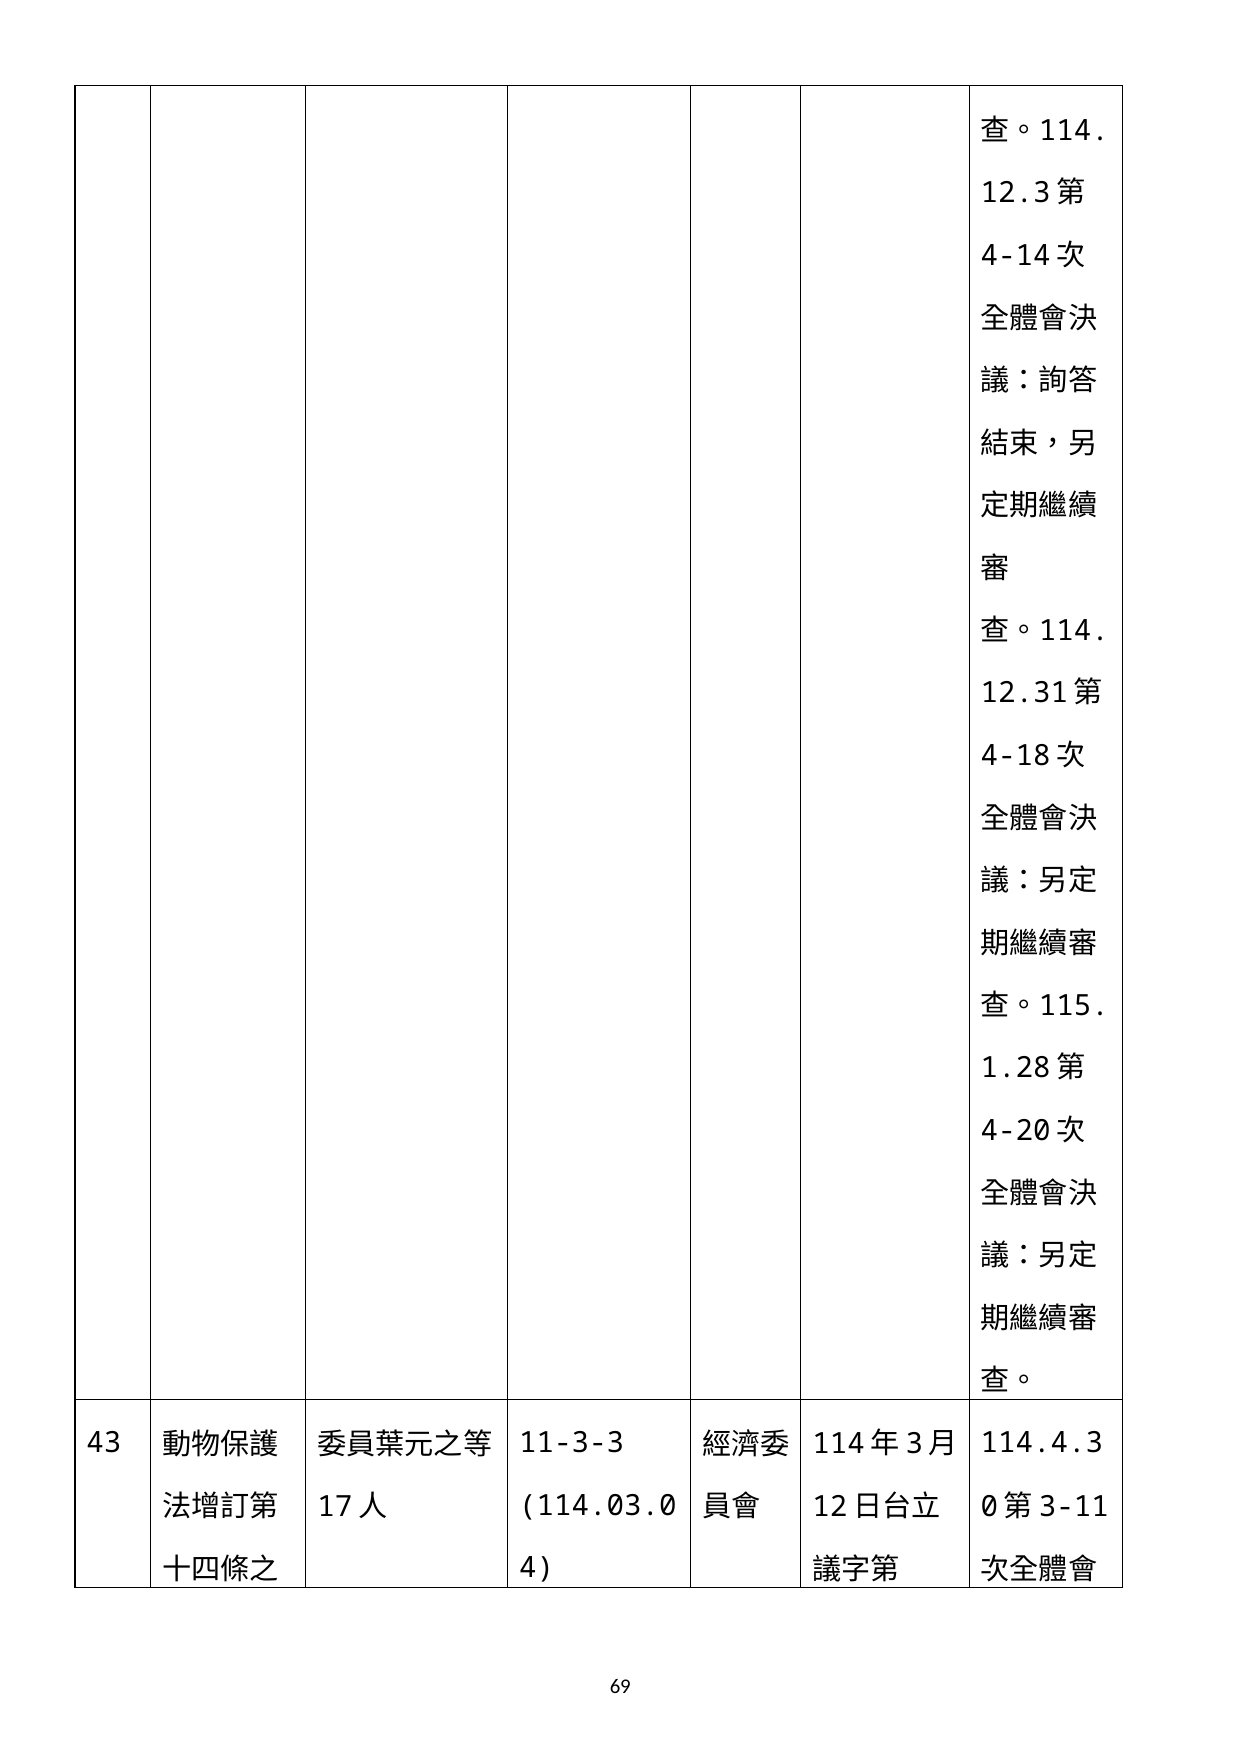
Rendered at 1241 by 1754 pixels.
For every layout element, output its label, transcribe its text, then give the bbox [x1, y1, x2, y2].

table_cell 動物保護法增訂第十四條之 [151, 1400, 305, 1587]
table_cell [151, 86, 305, 1399]
table_cell 查。114.12.3第4-14次全體會決議：詢答結束，另定期繼續審查。114.12.31第4-18次全體會決議：另定期繼續審查。115.1.28第4-20次全體會決議：另定期繼續審查。 [970, 86, 1122, 1399]
table_cell [76, 86, 150, 1399]
table_cell 經濟委員會 [691, 1400, 800, 1587]
table_cell 114.4.30第3-11次全體會 [970, 1400, 1122, 1587]
table_cell [691, 86, 800, 1399]
table_cell [306, 86, 507, 1399]
table_cell 43 [76, 1400, 150, 1587]
table_cell 114年3月12日台立議字第 [801, 1400, 969, 1587]
table_cell [801, 86, 969, 1399]
table_cell 委員葉元之等17人 [306, 1400, 507, 1587]
table_cell [508, 86, 690, 1399]
table_cell 11-3-3 (114.03.04) [508, 1400, 690, 1587]
